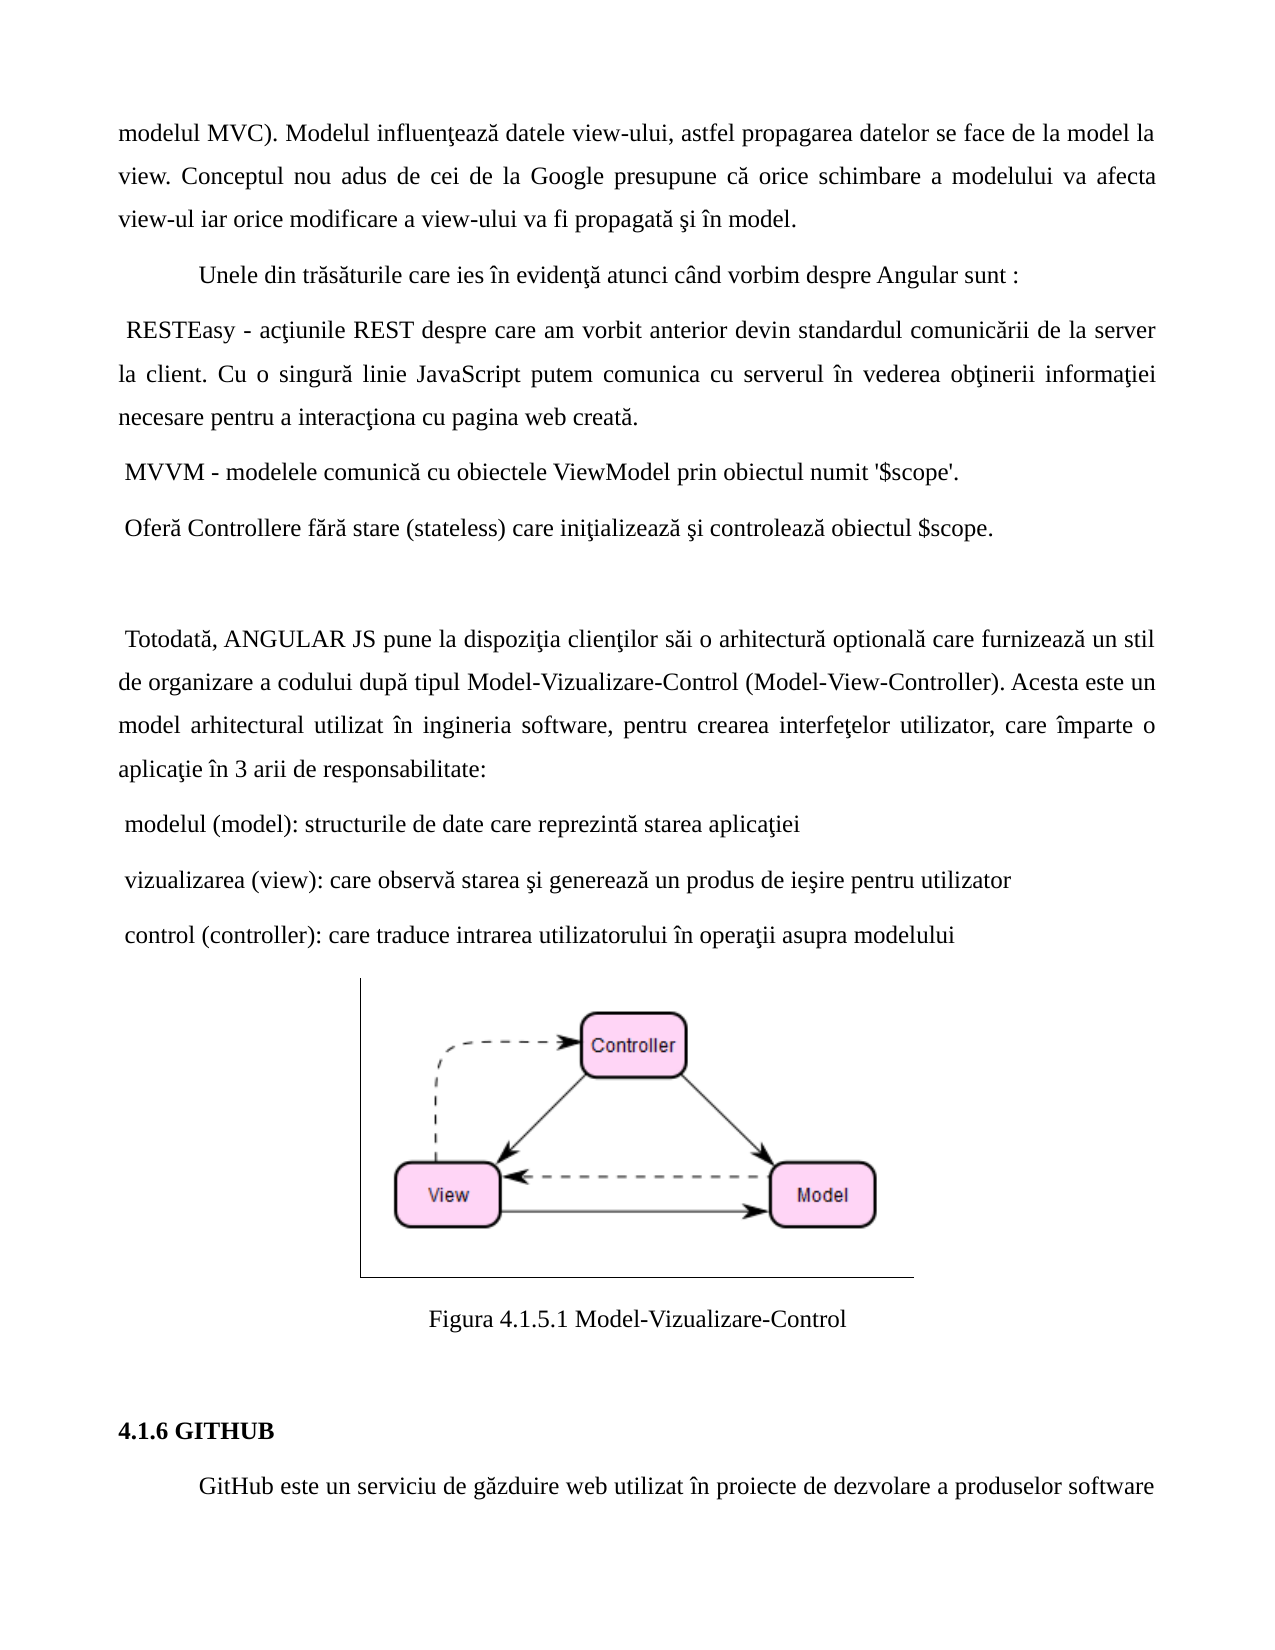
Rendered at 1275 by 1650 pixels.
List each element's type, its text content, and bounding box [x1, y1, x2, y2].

text Figura 4.1.5.1 Model-Vizualizare-Control [118, 1304, 1157, 1333]
text MVVM - modelele comunică cu obiectele ViewModel prin obiectul numit '$scope'. [118, 457, 1157, 486]
text 4.1.6 GITHUB [118, 1416, 1157, 1444]
text GitHub este un serviciu de găzduire web utilizat în proiecte de dezvolare a produselor software [118, 1471, 1157, 1500]
text Oferă Controllere fără stare (stateless) care iniţializează şi controlează obiectul $scope. [118, 513, 1157, 542]
text Totodată, ANGULAR JS pune la dispoziţia clienţilor săi o arhitectură optională care furnizează un stil de organizare a codului după tipul Model-Vizualizare-Control (Model-View-Controller). Acesta este un model arhitectural utilizat în ingineria software, pentru crearea interfeţelor utilizator, care împarte o aplicaţie în 3 arii de responsabilitate: [118, 624, 1157, 782]
text RESTEasy - acţiunile REST despre care am vorbit anterior devin standardul comunicării de la server la client. Cu o singură linie JavaScript putem comunica cu serverul în vederea obţinerii informaţiei necesare pentru a interacţiona cu pagina web creată. [118, 316, 1157, 431]
picture [361, 976, 916, 1277]
text modelul (model): structurile de date care reprezintă starea aplicaţiei [118, 809, 1157, 838]
text Unele din trăsăturile care ies în evidenţă atunci când vorbim despre Angular sunt : [118, 260, 1157, 289]
text modelul MVC). Modelul influenţează datele view-ului, astfel propagarea datelor se face de la model la view. Conceptul nou adus de cei de la Google presupune că orice schimbare a modelului va afecta view-ul iar orice modificare a view-ului va fi propagată şi în model. [118, 118, 1157, 233]
text vizualizarea (view): care observă starea şi generează un produs de ieşire pentru utilizator [118, 865, 1157, 894]
text control (controller): care traduce intrarea utilizatorului în operaţii asupra modelului [118, 921, 1157, 949]
